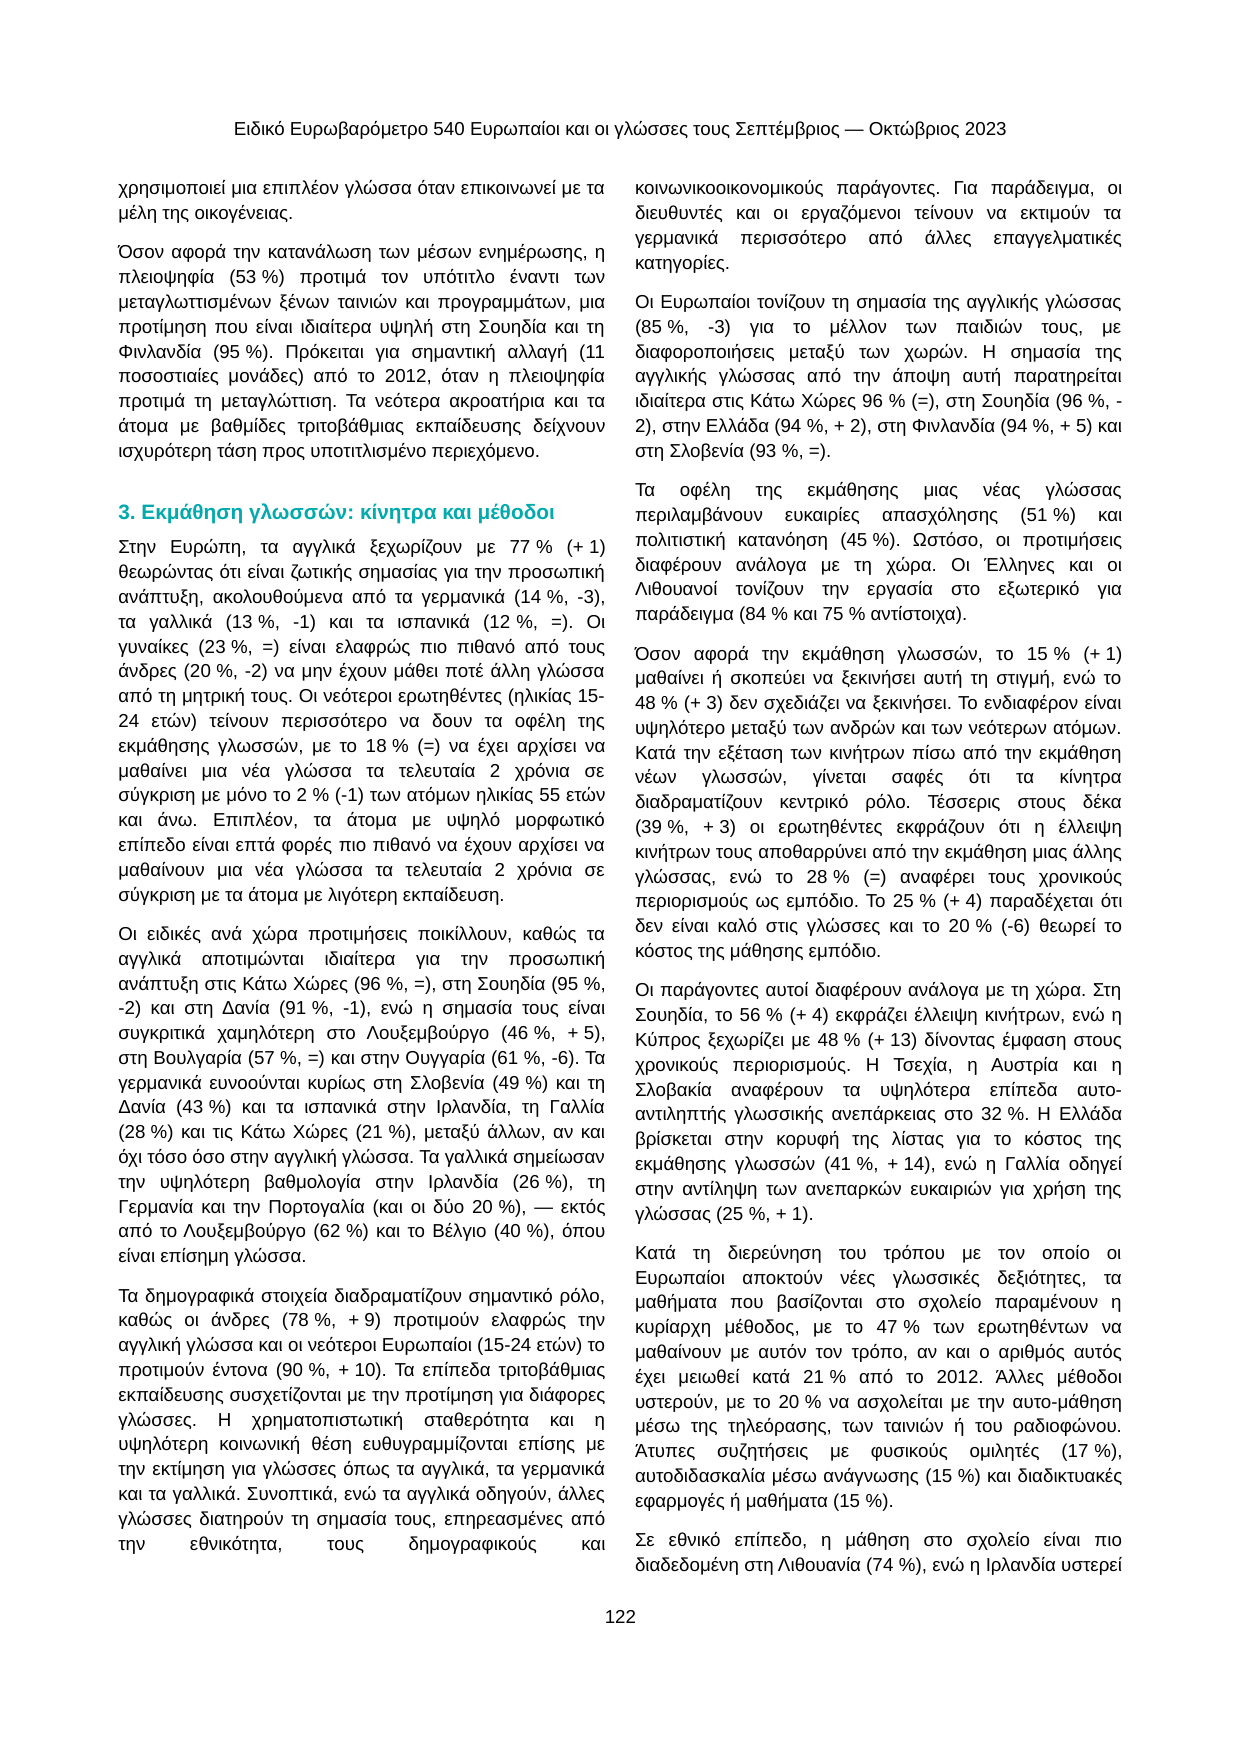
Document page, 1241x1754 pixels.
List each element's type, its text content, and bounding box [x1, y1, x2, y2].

text Όσον αφορά την κατανάλωση των μέσων ενημέρωσης, η πλειοψηφία (53 %) προτιμά τον υπότιτλο έναντι των μεταγλωττισμένων ξένων ταινιών και προγραμμάτων, μια προτίμηση που είναι ιδιαίτερα υψηλή στη Σουηδία και τη Φινλανδία (95 %). Πρόκειται για σημαντική αλλαγή (11 ποσοστιαίες μονάδες) από το 2012, όταν η πλειοψηφία προτιμά τη μεταγλώττιση. Τα νεότερα ακροατήρια και τα άτομα με βαθμίδες τριτοβάθμιας εκπαίδευσης δείχνουν ισχυρότερη τάση προς υποτιτλισμένο περιεχόμενο. [118, 241, 605, 461]
text Τα δημογραφικά στοιχεία διαδραματίζουν σημαντικό ρόλο, καθώς οι άνδρες (78 %, + 9) προτιμούν ελαφρώς την αγγλική γλώσσα και οι νεότεροι Ευρωπαίοι (15-24 ετών) το προτιμούν έντονα (90 %, + 10). Τα επίπεδα τριτοβάθμιας εκπαίδευσης συσχετίζονται με την προτίμηση για διάφορες γλώσσες. Η χρηματοπιστωτική σταθερότητα και η υψηλότερη κοινωνική θέση ευθυγραμμίζονται επίσης με την εκτίμηση για γλώσσες όπως τα αγγλικά, τα γερμανικά και τα γαλλικά. Συνοπτικά, ενώ τα αγγλικά οδηγούν, άλλες γλώσσες διατηρούν τη σημασία τους, επηρεασμένες από την εθνικότητα, τους δημογραφικούς και [118, 1284, 605, 1554]
text Τα οφέλη της εκμάθησης μιας νέας γλώσσας περιλαμβάνουν ευκαιρίες απασχόλησης (51 %) και πολιτιστική κατανόηση (45 %). Ωστόσο, οι προτιμήσεις διαφέρουν ανάλογα με τη χώρα. Οι Έλληνες και οι Λιθουανοί τονίζουν την εργασία στο εξωτερικό για παράδειγμα (84 % και 75 % αντίστοιχα). [635, 479, 1122, 624]
text Στην Ευρώπη, τα αγγλικά ξεχωρίζουν με 77 % (+ 1) θεωρώντας ότι είναι ζωτικής σημασίας για την προσωπική ανάπτυξη, ακολουθούμενα από τα γερμανικά (14 %, -3), τα γαλλικά (13 %, -1) και τα ισπανικά (12 %, =). Οι γυναίκες (23 %, =) είναι ελαφρώς πιο πιθανό από τους άνδρες (20 %, -2) να μην έχουν μάθει ποτέ άλλη γλώσσα από τη μητρική τους. Οι νεότεροι ερωτηθέντες (ηλικίας 15-24 ετών) τείνουν περισσότερο να δουν τα οφέλη της εκμάθησης γλωσσών, με το 18 % (=) να έχει αρχίσει να μαθαίνει μια νέα γλώσσα τα τελευταία 2 χρόνια σε σύγκριση με μόνο το 2 % (-1) των ατόμων ηλικίας 55 ετών και άνω. Επιπλέον, τα άτομα με υψηλό μορφωτικό επίπεδο είναι επτά φορές πιο πιθανό να έχουν αρχίσει να μαθαίνουν μια νέα γλώσσα τα τελευταία 2 χρόνια σε σύγκριση με τα άτομα με λιγότερη εκπαίδευση. [118, 536, 605, 905]
text χρησιμοποιεί μια επιπλέον γλώσσα όταν επικοινωνεί με τα μέλη της οικογένειας. [118, 177, 605, 223]
text Κατά τη διερεύνηση του τρόπου με τον οποίο οι Ευρωπαίοι αποκτούν νέες γλωσσικές δεξιότητες, τα μαθήματα που βασίζονται στο σχολείο παραμένουν η κυρίαρχη μέθοδος, με το 47 % των ερωτηθέντων να μαθαίνουν με αυτόν τον τρόπο, αν και ο αριθμός αυτός έχει μειωθεί κατά 21 % από το 2012. Άλλες μέθοδοι υστερούν, με το 20 % να ασχολείται με την αυτο-μάθηση μέσω της τηλεόρασης, των ταινιών ή του ραδιοφώνου. Άτυπες συζητήσεις με φυσικούς ομιλητές (17 %), αυτοδιδασκαλία μέσω ανάγνωσης (15 %) και διαδικτυακές εφαρμογές ή μαθήματα (15 %). [635, 1242, 1122, 1511]
text Οι Ευρωπαίοι τονίζουν τη σημασία της αγγλικής γλώσσας (85 %, -3) για το μέλλον των παιδιών τους, με διαφοροποιήσεις μεταξύ των χωρών. Η σημασία της αγγλικής γλώσσας από την άποψη αυτή παρατηρείται ιδιαίτερα στις Κάτω Χώρες 96 % (=), στη Σουηδία (96 %, -2), στην Ελλάδα (94 %, + 2), στη Φινλανδία (94 %, + 5) και στη Σλοβενία (93 %, =). [635, 291, 1122, 461]
text Οι ειδικές ανά χώρα προτιμήσεις ποικίλλουν, καθώς τα αγγλικά αποτιμώνται ιδιαίτερα για την προσωπική ανάπτυξη στις Κάτω Χώρες (96 %, =), στη Σουηδία (95 %, -2) και στη Δανία (91 %, -1), ενώ η σημασία τους είναι συγκριτικά χαμηλότερη στο Λουξεμβούργο (46 %, + 5), στη Βουλγαρία (57 %, =) και στην Ουγγαρία (61 %, -6). Τα γερμανικά ευνοούνται κυρίως στη Σλοβενία (49 %) και τη Δανία (43 %) και τα ισπανικά στην Ιρλανδία, τη Γαλλία (28 %) και τις Κάτω Χώρες (21 %), μεταξύ άλλων, αν και όχι τόσο όσο στην αγγλική γλώσσα. Τα γαλλικά σημείωσαν την υψηλότερη βαθμολογία στην Ιρλανδία (26 %), τη Γερμανία και την Πορτογαλία (και οι δύο 20 %), — εκτός από το Λουξεμβούργο (62 %) και το Βέλγιο (40 %), όπου είναι επίσημη γλώσσα. [118, 923, 605, 1267]
text Σε εθνικό επίπεδο, η μάθηση στο σχολείο είναι πιο διαδεδομένη στη Λιθουανία (74 %), ενώ η Ιρλανδία υστερεί [635, 1529, 1122, 1575]
text Οι παράγοντες αυτοί διαφέρουν ανάλογα με τη χώρα. Στη Σουηδία, το 56 % (+ 4) εκφράζει έλλειψη κινήτρων, ενώ η Κύπρος ξεχωρίζει με 48 % (+ 13) δίνοντας έμφαση στους χρονικούς περιορισμούς. Η Τσεχία, η Αυστρία και η Σλοβακία αναφέρουν τα υψηλότερα επίπεδα αυτο-αντιληπτής γλωσσικής ανεπάρκειας στο 32 %. Η Ελλάδα βρίσκεται στην κορυφή της λίστας για το κόστος της εκμάθησης γλωσσών (41 %, + 14), ενώ η Γαλλία οδηγεί στην αντίληψη των ανεπαρκών ευκαιριών για χρήση της γλώσσας (25 %, + 1). [635, 979, 1122, 1224]
subtitle 3. Εκμάθηση γλωσσών: κίνητρα και μέθοδοι [118, 500, 605, 524]
text κοινωνικοοικονομικούς παράγοντες. Για παράδειγμα, οι διευθυντές και οι εργαζόμενοι τείνουν να εκτιμούν τα γερμανικά περισσότερο από άλλες επαγγελματικές κατηγορίες. [635, 177, 1122, 273]
text Όσον αφορά την εκμάθηση γλωσσών, το 15 % (+ 1) μαθαίνει ή σκοπεύει να ξεκινήσει αυτή τη στιγμή, ενώ το 48 % (+ 3) δεν σχεδιάζει να ξεκινήσει. Το ενδιαφέρον είναι υψηλότερο μεταξύ των ανδρών και των νεότερων ατόμων. Κατά την εξέταση των κινήτρων πίσω από την εκμάθηση νέων γλωσσών, γίνεται σαφές ότι τα κίνητρα διαδραματίζουν κεντρικό ρόλο. Τέσσερις στους δέκα (39 %, + 3) οι ερωτηθέντες εκφράζουν ότι η έλλειψη κινήτρων τους αποθαρρύνει από την εκμάθηση μιας άλλης γλώσσας, ενώ το 28 % (=) αναφέρει τους χρονικούς περιορισμούς ως εμπόδιο. Το 25 % (+ 4) παραδέχεται ότι δεν είναι καλό στις γλώσσες και το 20 % (-6) θεωρεί το κόστος της μάθησης εμπόδιο. [635, 642, 1122, 961]
